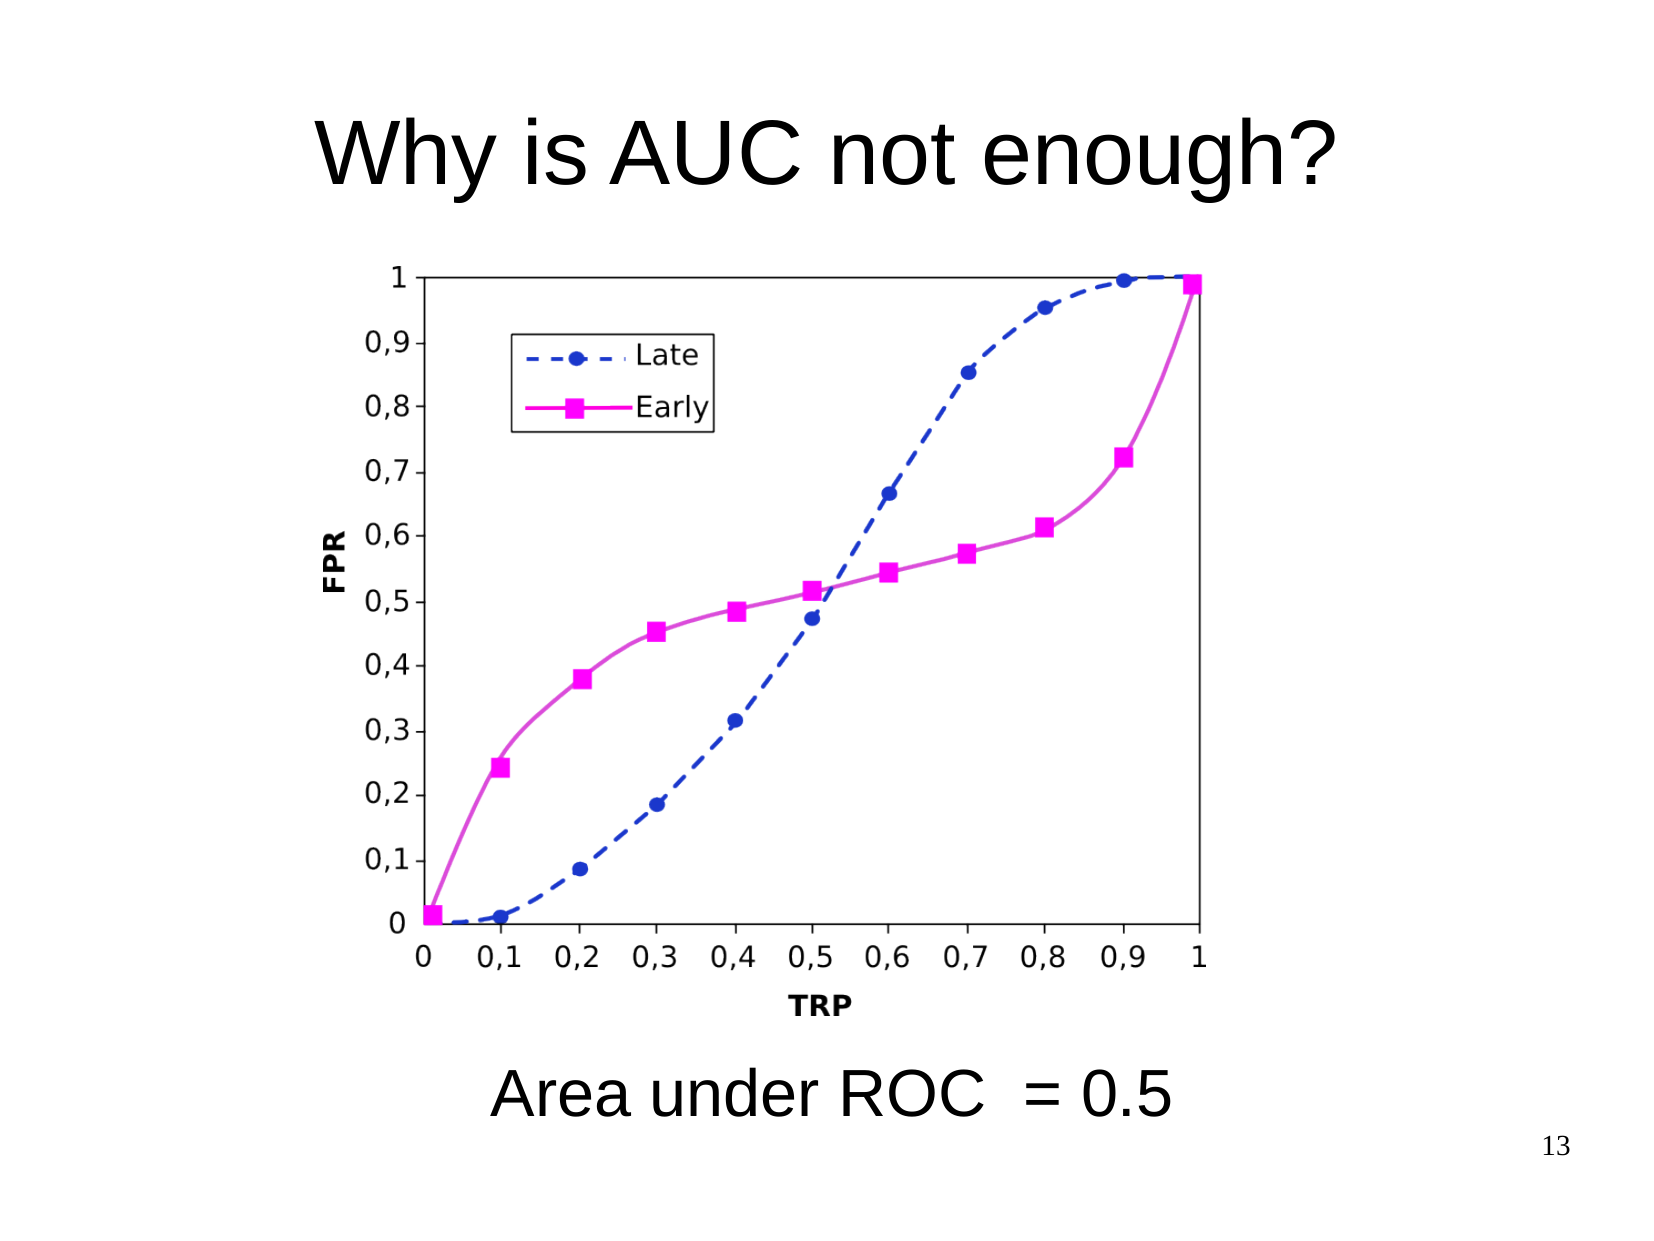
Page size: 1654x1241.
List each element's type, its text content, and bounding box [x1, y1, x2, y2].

picture [323, 266, 1206, 1016]
title Why is AUC not enough? [82, 49, 1571, 257]
list Area under ROC = 0.5 [94, 1055, 1571, 1182]
